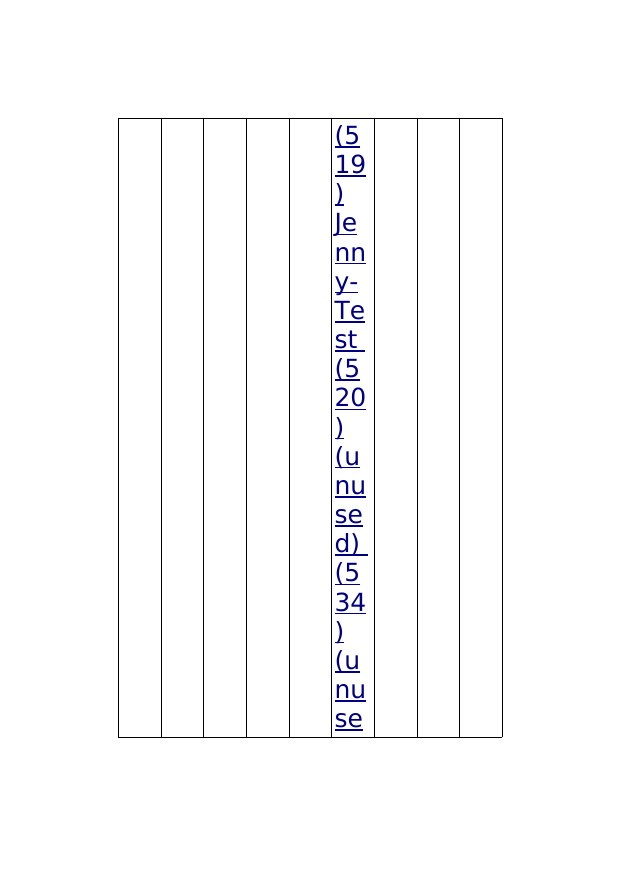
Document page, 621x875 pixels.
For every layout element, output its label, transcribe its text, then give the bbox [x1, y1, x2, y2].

table_cell [247, 119, 289, 737]
table_cell [162, 119, 203, 737]
table_cell [290, 119, 331, 737]
table_cell [460, 119, 502, 737]
table_cell [375, 119, 417, 737]
table_cell [204, 119, 246, 737]
table_cell (519) Jenny-Test (520) (unused) (534) (unuse [332, 119, 374, 737]
table_cell [119, 119, 161, 737]
table_cell [418, 119, 459, 737]
